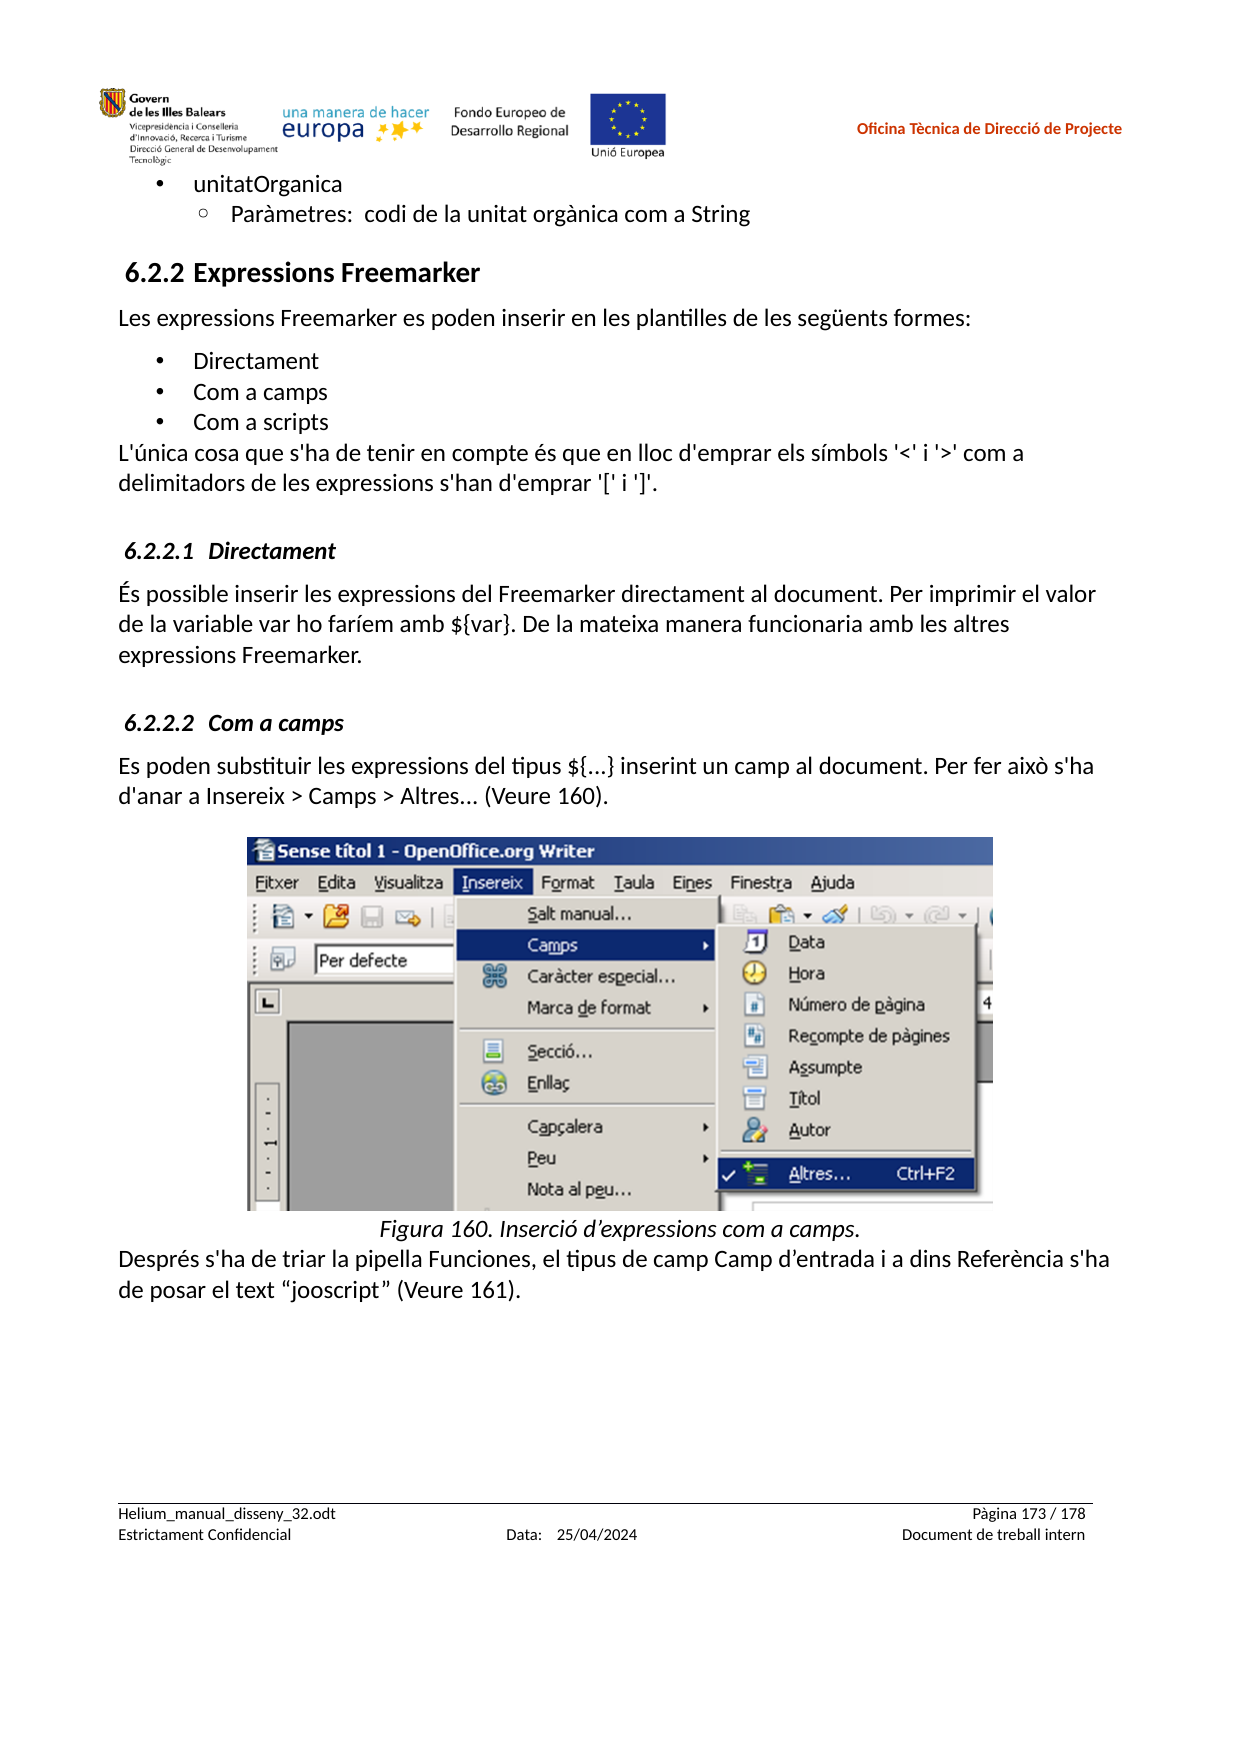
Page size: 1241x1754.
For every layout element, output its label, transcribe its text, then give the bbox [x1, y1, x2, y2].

list Paràmetres: codi de la unitat orgànica com a String [193, 198, 1122, 229]
list Directament [156, 345, 1122, 376]
text L'única cosa que s'ha de tenir en compte és que en lloc d'emprar els símbols '<' i '>' com a delimitadors de les expressions s'han d'emprar '[' i ']'. [118, 437, 1122, 498]
text Després s'ha de triar la pipella Funciones, el tipus de camp Camp d’entrada i a dins Referència s'ha de posar el text “jooscript” (Veure 161). [118, 1085, 1122, 1304]
subtitle Directament [118, 535, 1122, 566]
list unitatOrganica [156, 168, 1122, 198]
list Com a camps [156, 376, 1122, 406]
text És possible inserir les expressions del Freemarker directament al document. Per imprimir el valor de la variable var ho faríem amb ${var}. De la mateixa manera funcionaria amb les altres expressions Freemarker. [118, 578, 1122, 669]
subtitle Com a camps [118, 707, 1122, 737]
subtitle Expressions Freemarker [118, 254, 1122, 289]
text Figura 160. Inserció d’expressions com a camps. [246, 1213, 995, 1243]
text Es poden substituir les expressions del tipus ${...} inserint un camp al document. Per fer això s'ha d'anar a Insereix > Camps > Altres... (Veure 160). [118, 750, 1122, 811]
list Com a scripts [156, 406, 1122, 437]
text Les expressions Freemarker es poden inserir en les plantilles de les següents formes: [118, 302, 1122, 333]
picture [245, 836, 995, 1213]
picture [99, 87, 668, 166]
